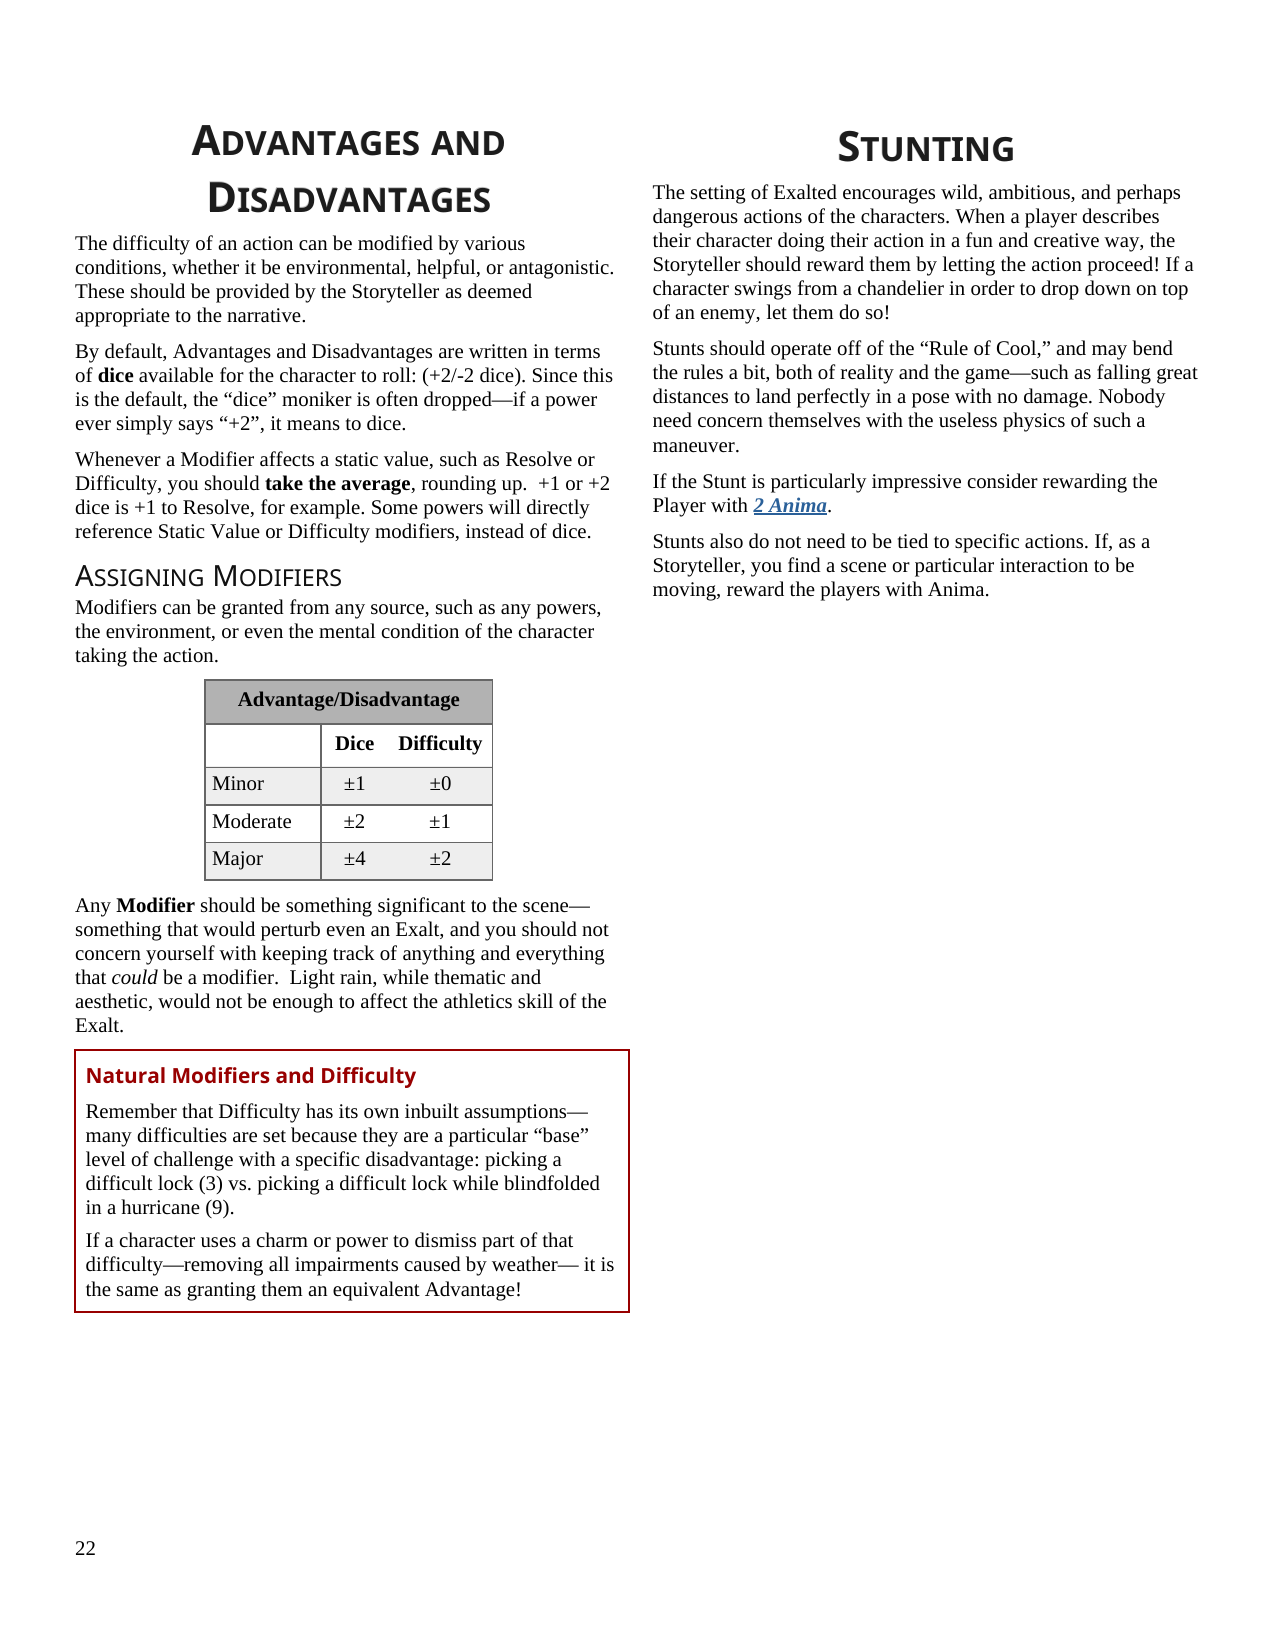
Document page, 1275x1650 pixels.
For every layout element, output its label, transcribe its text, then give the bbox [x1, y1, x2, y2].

table_cell Moderate [206, 806, 320, 842]
text Modifiers can be granted from any source, such as any powers, the environment, or even the mental condition of the character taking the action. [75, 595, 622, 667]
table_cell ±1 [322, 768, 388, 804]
table_cell ±2 [388, 843, 492, 879]
text The setting of Exalted encourages wild, ambitious, and perhaps dangerous actions of the characters. When a player describes their character doing their action in a fun and creative way, the Storyteller should reward them by letting the action proceed! If a character swings from a chandelier in order to drop down on top of an enemy, let them do so! [652, 180, 1200, 324]
table_cell Dice [322, 725, 388, 766]
table_cell ±4 [322, 843, 388, 879]
text By default, Advantages and Disadvantages are written in terms of dice available for the character to roll: (+2/-2 dice). Since this is the default, the “dice” moniker is often dropped—if a power ever simply says “+2”, it means to dice. [75, 339, 622, 435]
text The difficulty of an action can be modified by various conditions, whether it be environmental, helpful, or antagonistic. These should be provided by the Storyteller as deemed appropriate to the narrative. [75, 231, 622, 327]
text Stunts should operate off of the “Rule of Cool,” and may bend the rules a bit, both of reality and the game—such as falling great distances to land perfectly in a pose with no damage. Nobody need concern themselves with the useless physics of such a maneuver. [652, 336, 1200, 457]
table_cell Difficulty [388, 725, 492, 766]
table_header Advantage/Disadvantage [206, 681, 492, 723]
table_cell Minor [206, 768, 320, 804]
subtitle Advantages and Disadvantages [75, 111, 622, 224]
subtitle Assigning Modifiers [75, 555, 622, 595]
text Whenever a Modifier affects a static value, such as Resolve or Difficulty, you should take the average, rounding up. +1 or +2 dice is +1 to Resolve, for example. Some powers will directly reference Static Value or Difficulty modifiers, instead of dice. [75, 447, 622, 543]
table_cell [206, 725, 320, 766]
text Any Modifier should be something significant to the scene—something that would perturb even an Exalt, and you should not concern yourself with keeping track of anything and everything that could be a modifier. Light rain, while thematic and aesthetic, would not be enough to affect the athletics skill of the Exalt. [75, 893, 622, 1037]
text Stunts also do not need to be tied to specific actions. If, as a Storyteller, you find a scene or particular interaction to be moving, reward the players with Anima. [652, 529, 1200, 601]
table_cell ±0 [388, 768, 492, 804]
table_header Natural Modifiers and Difficulty Remember that Difficulty has its own inbuilt assumptions—many difficulties are set because they are a particular “base” level of challenge with a specific disadvantage: picking a difficult lock (3) vs. picking a difficult lock while blindfolded in a hurricane (9). If a character uses a charm or power to dismiss part of that difficulty—removing all impairments caused by weather— it is the same as granting them an equivalent Advantage! [76, 1051, 628, 1311]
table_cell ±1 [388, 806, 492, 842]
table_cell Major [206, 843, 320, 879]
text If the Stunt is particularly impressive consider rewarding the Player with 2 Anima. [652, 468, 1200, 517]
table_cell ±2 [322, 806, 388, 842]
subtitle Stunting [652, 117, 1200, 174]
